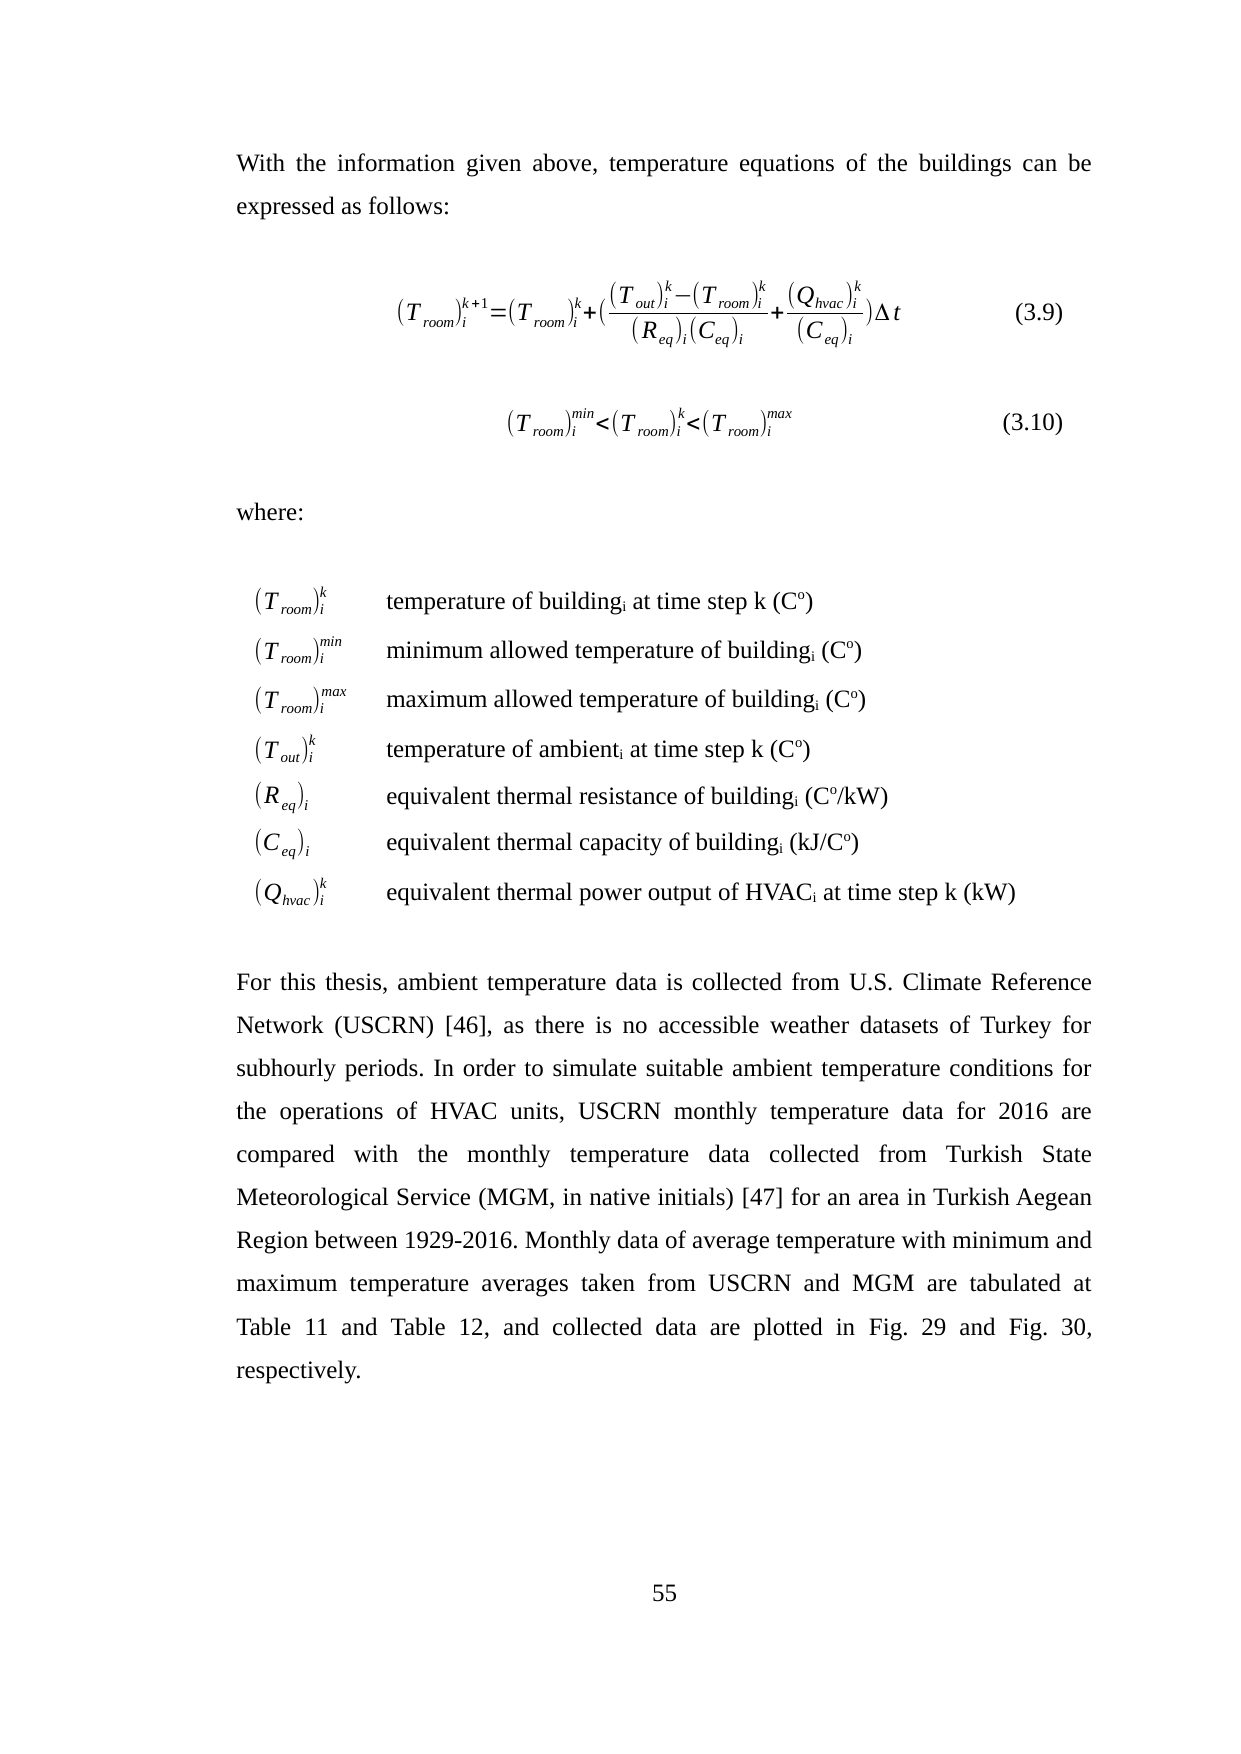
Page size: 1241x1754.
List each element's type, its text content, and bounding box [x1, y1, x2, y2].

text With the information given above, temperature equations of the buildings can be expressed as follows: [236, 148, 1093, 219]
text maximum allowed temperature of buildingi (Co) [236, 682, 1093, 717]
text temperature of buildingi at time step k (Co) [236, 583, 1093, 618]
text temperature of ambienti at time step k (Co) [236, 731, 1093, 766]
text equivalent thermal power output of HVACi at time step k (kW) [236, 874, 1093, 909]
text For this thesis, ambient temperature data is collected from U.S. Climate Reference Network (USCRN) [46], as there is no accessible weather datasets of Turkey for subhourly periods. In order to simulate suitable ambient temperature conditions for the operations of HVAC units, USCRN monthly temperature data for 2016 are compared with the monthly temperature data collected from Turkish State Meteorological Service (MGM, in native initials) [47] for an area in Turkish Aegean Region between 1929-2016. Monthly data of average temperature with minimum and maximum temperature averages taken from USCRN and MGM are tabulated at Table 11 and Table 12, and collected data are plotted in Fig. 29 and Fig. 30, respectively. [236, 967, 1093, 1383]
text (3.10) [236, 405, 1093, 440]
text equivalent thermal resistance of buildingi (Co/kW) [236, 781, 1093, 813]
text where: [236, 497, 1093, 526]
text equivalent thermal capacity of buildingi (kJ/Co) [236, 827, 1093, 860]
text (3.9) [236, 277, 1093, 347]
text minimum allowed temperature of buildingi (Co) [236, 633, 1093, 668]
